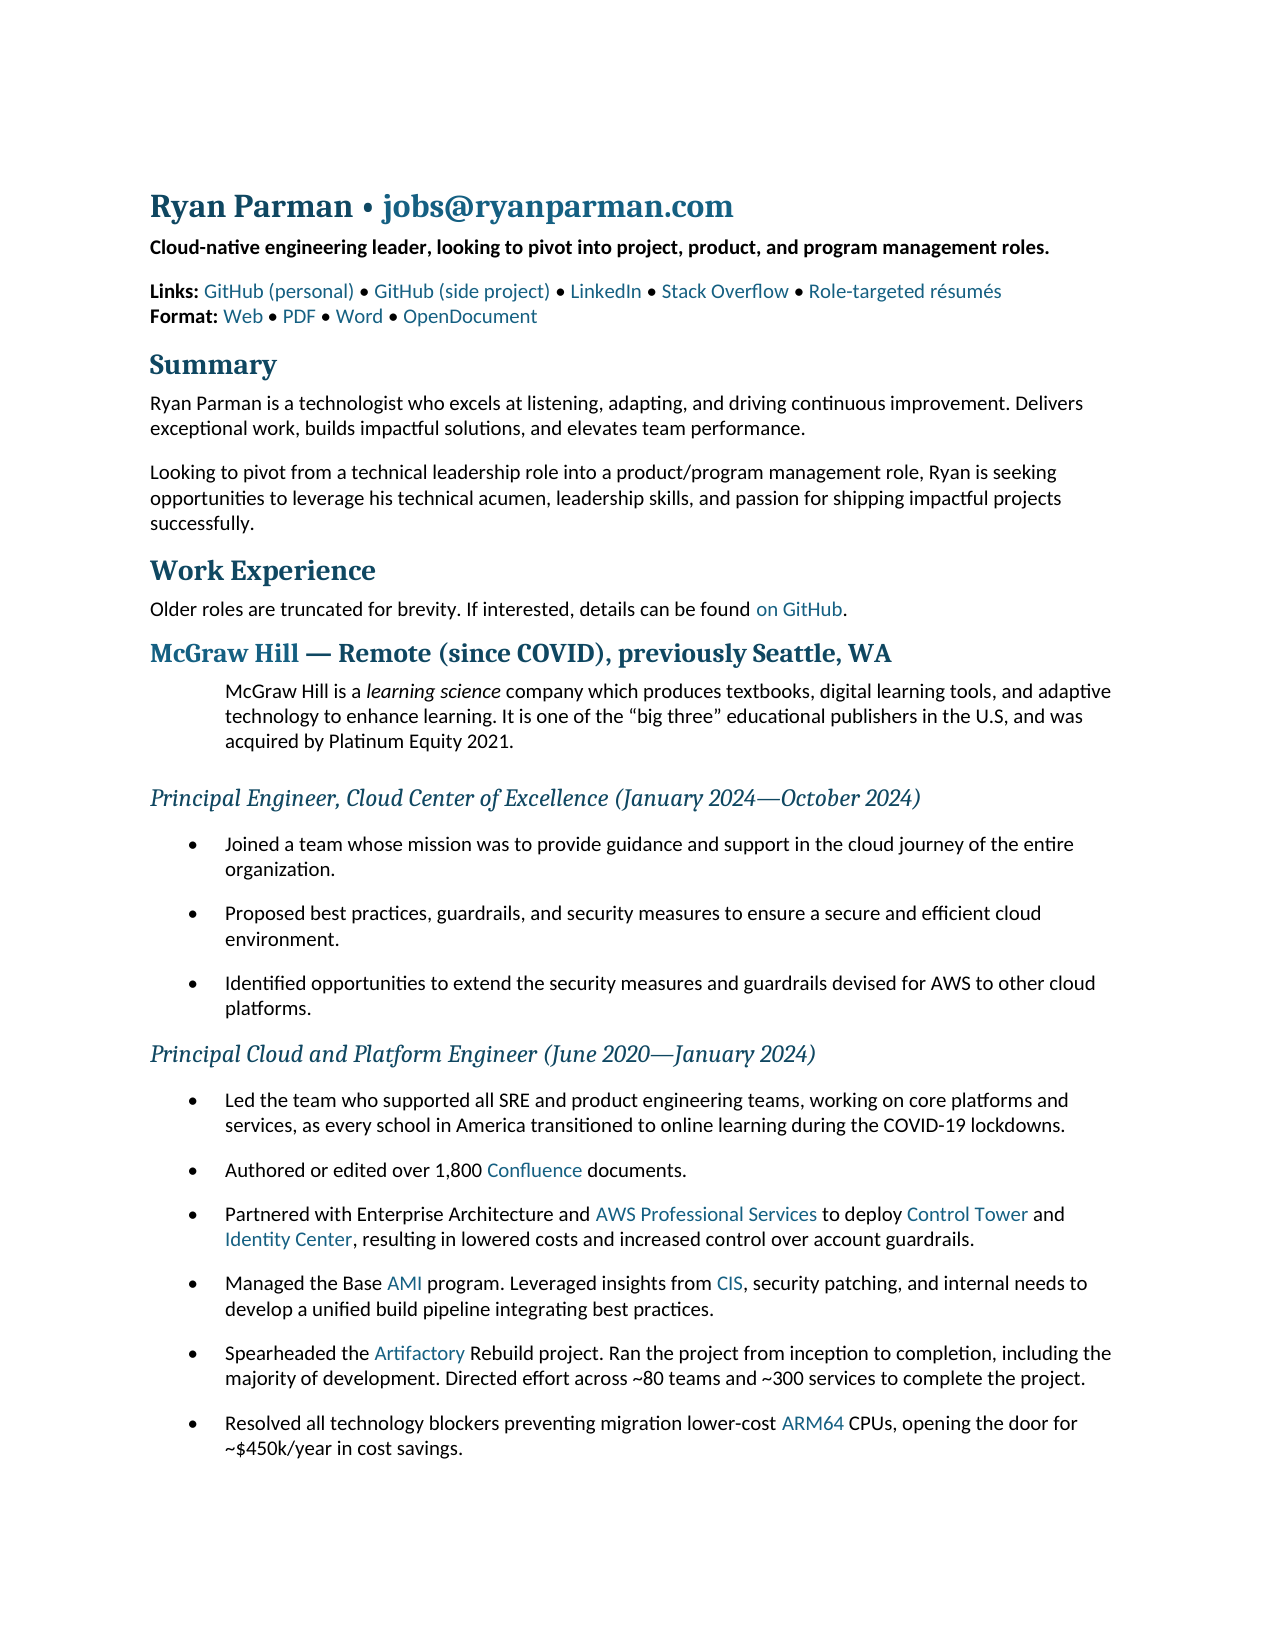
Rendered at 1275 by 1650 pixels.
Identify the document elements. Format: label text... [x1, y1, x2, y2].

list Resolved all technology blockers preventing migration lower-cost ARM64 CPUs, opening the door for ~$450k/year in cost savings. [187, 1410, 1125, 1461]
list Proposed best practices, guardrails, and security measures to ensure a secure and efficient cloud environment. [187, 901, 1125, 951]
subtitle Summary [150, 348, 1125, 381]
list Identified opportunities to extend the security measures and guardrails devised for AWS to other cloud platforms. [187, 970, 1125, 1021]
text Looking to pivot from a technical leadership role into a product/program management role, Ryan is seeking opportunities to leverage his technical acumen, leadership skills, and passion for shipping impactful projects successfully. [150, 459, 1125, 536]
subtitle McGraw Hill — Remote (since COVID), previously Seattle, WA [150, 638, 1125, 669]
subtitle Principal Cloud and Platform Engineer (June 2020—January 2024) [150, 1040, 1125, 1068]
list Authored or edited over 1,800 Confluence documents. [187, 1157, 1125, 1182]
text Older roles are truncated for brevity. If interested, details can be found on GitHub. [150, 596, 1125, 622]
list Joined a team whose mission was to provide guidance and support in the cloud journey of the entire organization. [187, 831, 1125, 882]
list Led the team who supported all SRE and product engineering teams, working on core platforms and services, as every school in America transitioned to online learning during the COVID-19 lockdowns. [187, 1087, 1125, 1138]
text Ryan Parman is a technologist who excels at listening, adapting, and driving continuous improvement. Delivers exceptional work, builds impactful solutions, and elevates team performance. [150, 390, 1125, 441]
text Cloud-native engineering leader, looking to pivot into project, product, and program management roles. [150, 234, 1125, 259]
subtitle Work Experience [150, 554, 1125, 588]
list Partnered with Enterprise Architecture and AWS Professional Services to deploy Control Tower and Identity Center, resulting in lowered costs and increased control over account guardrails. [187, 1201, 1125, 1252]
list Spearheaded the Artifactory Rebuild project. Ran the project from inception to completion, including the majority of development. Directed effort across ~80 teams and ~300 services to complete the project. [187, 1340, 1125, 1391]
list Managed the Base AMI program. Leveraged insights from CIS, security patching, and internal needs to develop a unified build pipeline integrating best practices. [187, 1271, 1125, 1321]
subtitle Ryan Parman • jobs@ryanparman.com [150, 187, 1125, 226]
text Links: GitHub (personal) • GitHub (side project) • LinkedIn • Stack Overflow • Role-targeted résumés Format: Web • PDF • Word • OpenDocument [150, 278, 1125, 329]
text McGraw Hill is a learning science company which produces textbooks, digital learning tools, and adaptive technology to enhance learning. It is one of the “big three” educational publishers in the U.S, and was acquired by Platinum Equity 2021. [225, 678, 1125, 754]
subtitle Principal Engineer, Cloud Center of Excellence (January 2024—October 2024) [150, 783, 1125, 812]
